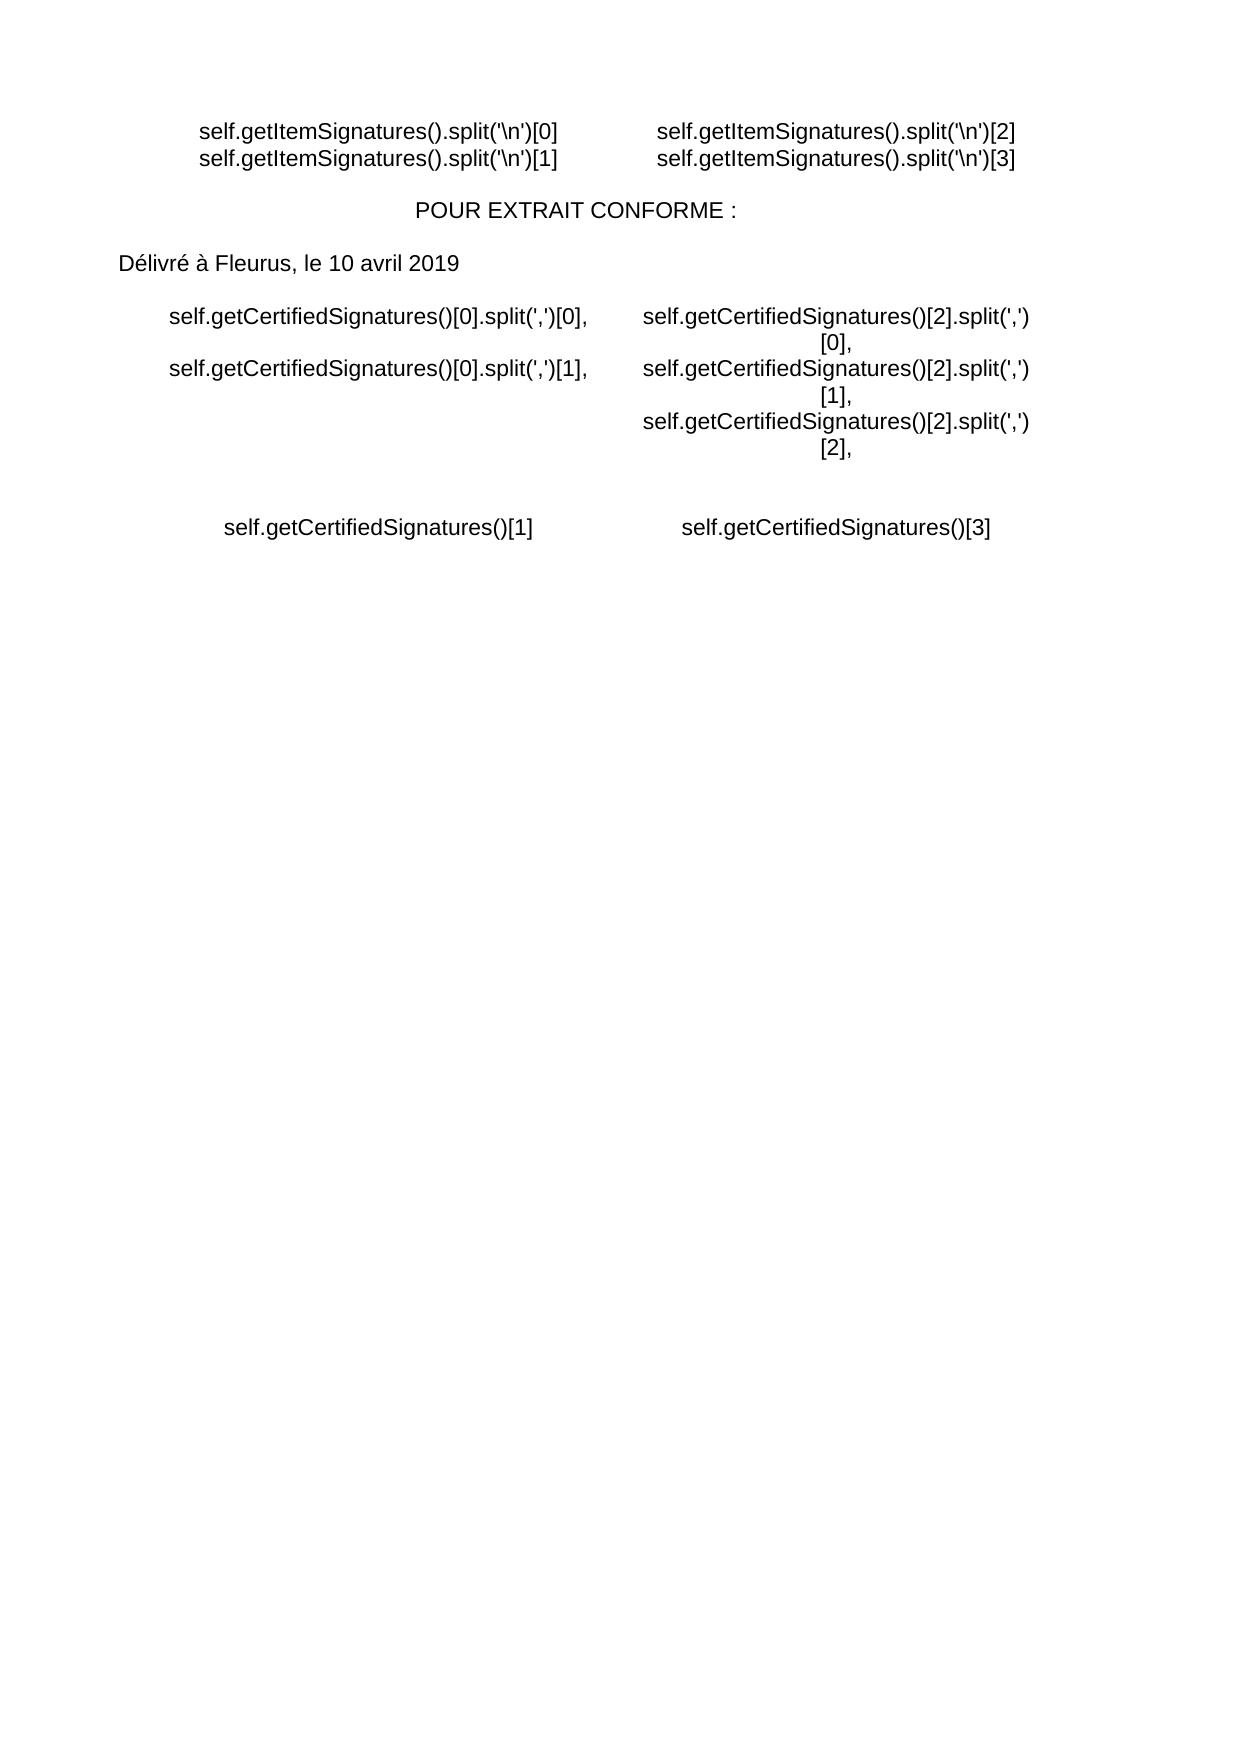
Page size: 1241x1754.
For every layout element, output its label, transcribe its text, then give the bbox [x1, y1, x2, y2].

table_cell [118, 487, 639, 513]
table_cell self.getCertifiedSignatures()[1] [118, 514, 639, 540]
table_cell [118, 224, 639, 250]
table_cell [639, 224, 1033, 250]
table_cell [118, 276, 639, 303]
table_cell [118, 171, 639, 197]
table_cell [118, 408, 639, 461]
table_header self.getItemSignatures().split('\n')[0] [118, 118, 639, 144]
table_cell [639, 461, 1033, 487]
table_cell [118, 461, 639, 487]
table_cell [639, 171, 1033, 197]
table_header self.getItemSignatures().split('\n')[2] [639, 118, 1033, 144]
table_cell self.getCertifiedSignatures()[0].split(',')[0], [118, 303, 639, 355]
table_cell self.getCertifiedSignatures()[3] [639, 514, 1033, 540]
table_cell self.getItemSignatures().split('\n')[3] [639, 145, 1033, 171]
table_cell Délivré à Fleurus, le 10 avril 2019 [118, 250, 1033, 276]
table_cell self.getCertifiedSignatures()[0].split(',')[1], [118, 355, 639, 408]
table_cell self.getCertifiedSignatures()[2].split(',')[0], [639, 303, 1033, 355]
table_cell self.getItemSignatures().split('\n')[1] [118, 145, 639, 171]
table_cell POUR EXTRAIT CONFORME : [118, 197, 1033, 223]
table_cell [639, 276, 1033, 303]
table_cell [639, 487, 1033, 513]
table_cell self.getCertifiedSignatures()[2].split(',')[2], [639, 408, 1033, 461]
table_cell self.getCertifiedSignatures()[2].split(',')[1], [639, 355, 1033, 408]
